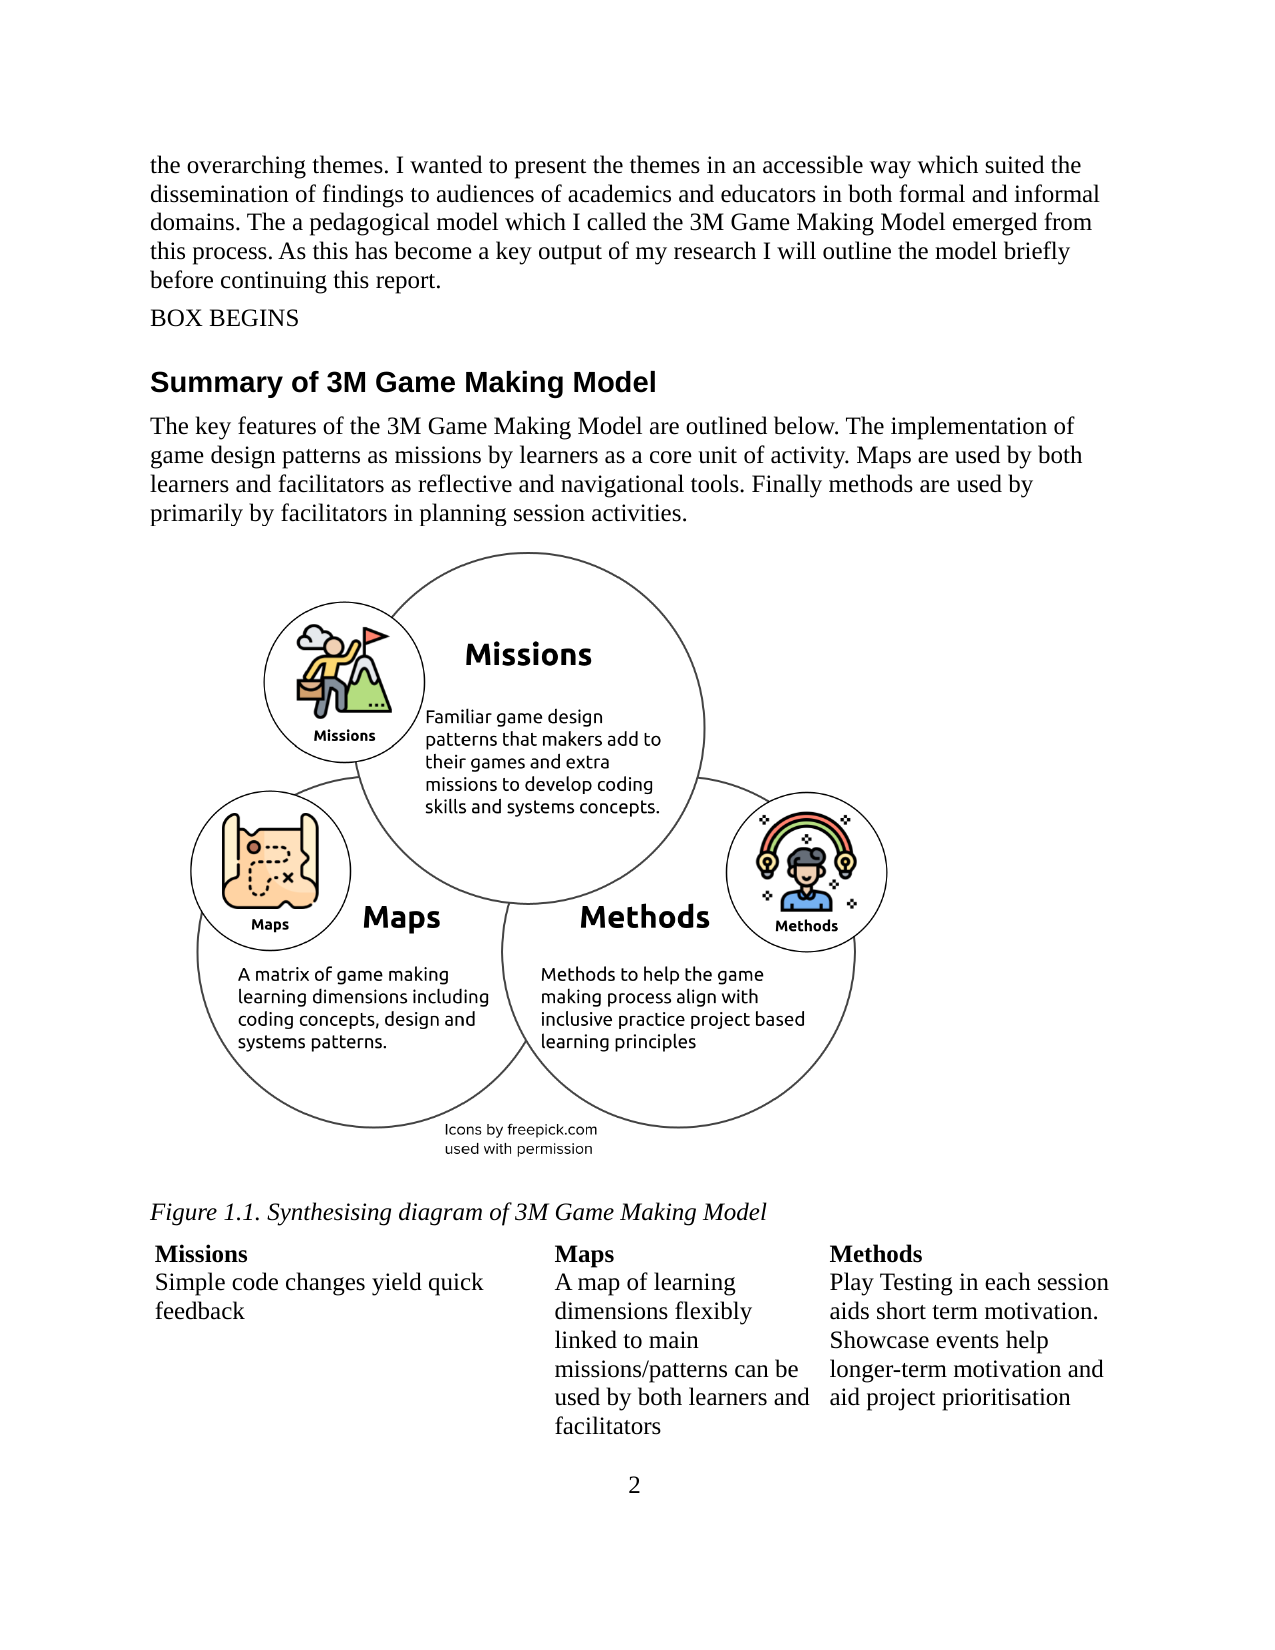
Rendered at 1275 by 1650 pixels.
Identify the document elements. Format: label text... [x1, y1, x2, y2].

text the overarching themes. I wanted to present the themes in an accessible way which suited the dissemination of findings to audiences of academics and educators in both formal and informal domains. The a pedagogical model which I called the 3M Game Making Model emerged from this process. As this has become a key output of my research I will outline the model briefly before continuing this report. [150, 150, 1125, 294]
text The key features of the 3M Game Making Model are outlined below. The implementation of game design patterns as missions by learners as a core unit of activity. Maps are used by both learners and facilitators as reflective and navigational tools. Finally methods are used by primarily by facilitators in planning session activities. [150, 411, 1125, 526]
table_header Methods [825, 1239, 1125, 1267]
table_cell Play Testing in each session aids short term motivation. Showcase events help longer-term motivation and aid project prioritisation [825, 1268, 1125, 1440]
table_header Maps [550, 1239, 825, 1267]
text BOX BEGINS [150, 303, 1125, 331]
table_header Missions [150, 1239, 550, 1267]
picture [150, 526, 930, 1185]
text Figure 1.1. Synthesising diagram of 3M Game Making Model [150, 1197, 1125, 1226]
subtitle Summary of 3M Game Making Model [150, 365, 1125, 399]
table_cell A map of learning dimensions flexibly linked to main missions/patterns can be used by both learners and facilitators [550, 1268, 825, 1440]
table_cell Simple code changes yield quick feedback [150, 1268, 550, 1440]
